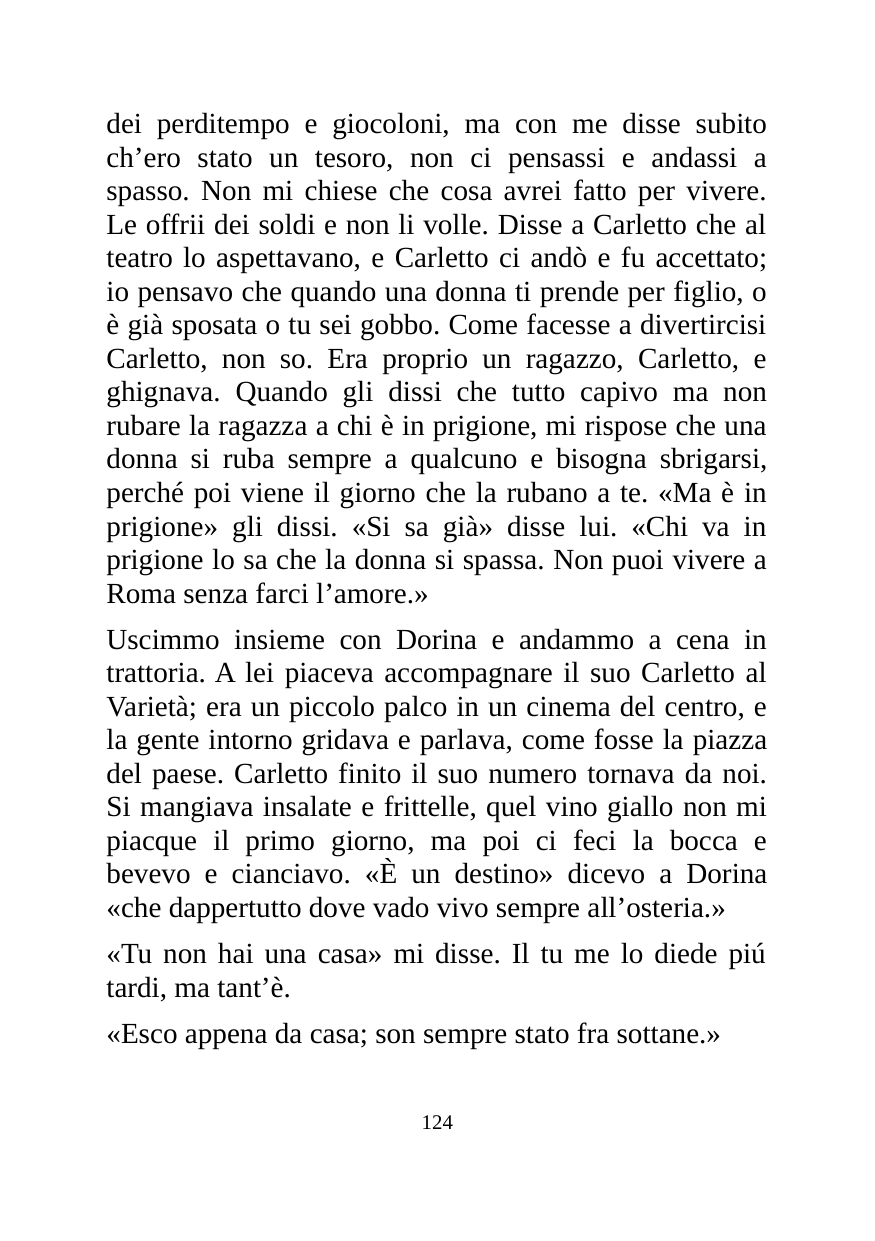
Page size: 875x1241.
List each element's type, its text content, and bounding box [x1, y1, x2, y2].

text «Esco appena da casa; son sempre stato fra sottane.» [106, 1016, 768, 1049]
text dei perditempo e giocoloni, ma con me disse subito ch’ero stato un tesoro, non ci pensassi e andassi a spasso. Non mi chiese che cosa avrei fatto per vivere. Le offrii dei soldi e non li volle. Disse a Carletto che al teatro lo aspettavano, e Carletto ci andò e fu accettato; io pensavo che quando una donna ti prende per figlio, o è già sposata o tu sei gobbo. Come facesse a divertircisi Carletto, non so. Era proprio un ragazzo, Carletto, e ghignava. Quando gli dissi che tutto capivo ma non rubare la ragazza a chi è in prigione, mi rispose che una donna si ruba sempre a qualcuno e bisogna sbrigarsi, perché poi viene il giorno che la rubano a te. «Ma è in prigione» gli dissi. «Si sa già» disse lui. «Chi va in prigione lo sa che la donna si spassa. Non puoi vivere a Roma senza farci l’amore.» [106, 106, 768, 609]
text «Tu non hai una casa» mi disse. Il tu me lo diede piú tardi, ma tant’è. [106, 936, 768, 1003]
text Uscimmo insieme con Dorina e andammo a cena in trattoria. A lei piaceva accompagnare il suo Carletto al Varietà; era un piccolo palco in un cinema del centro, e la gente intorno gridava e parlava, come fosse la piazza del paese. Carletto finito il suo numero tornava da noi. Si mangiava insalate e frittelle, quel vino giallo non mi piacque il primo giorno, ma poi ci feci la bocca e bevevo e cianciavo. «È un destino» dicevo a Dorina «che dappertutto dove vado vivo sempre all’osteria.» [106, 622, 768, 924]
